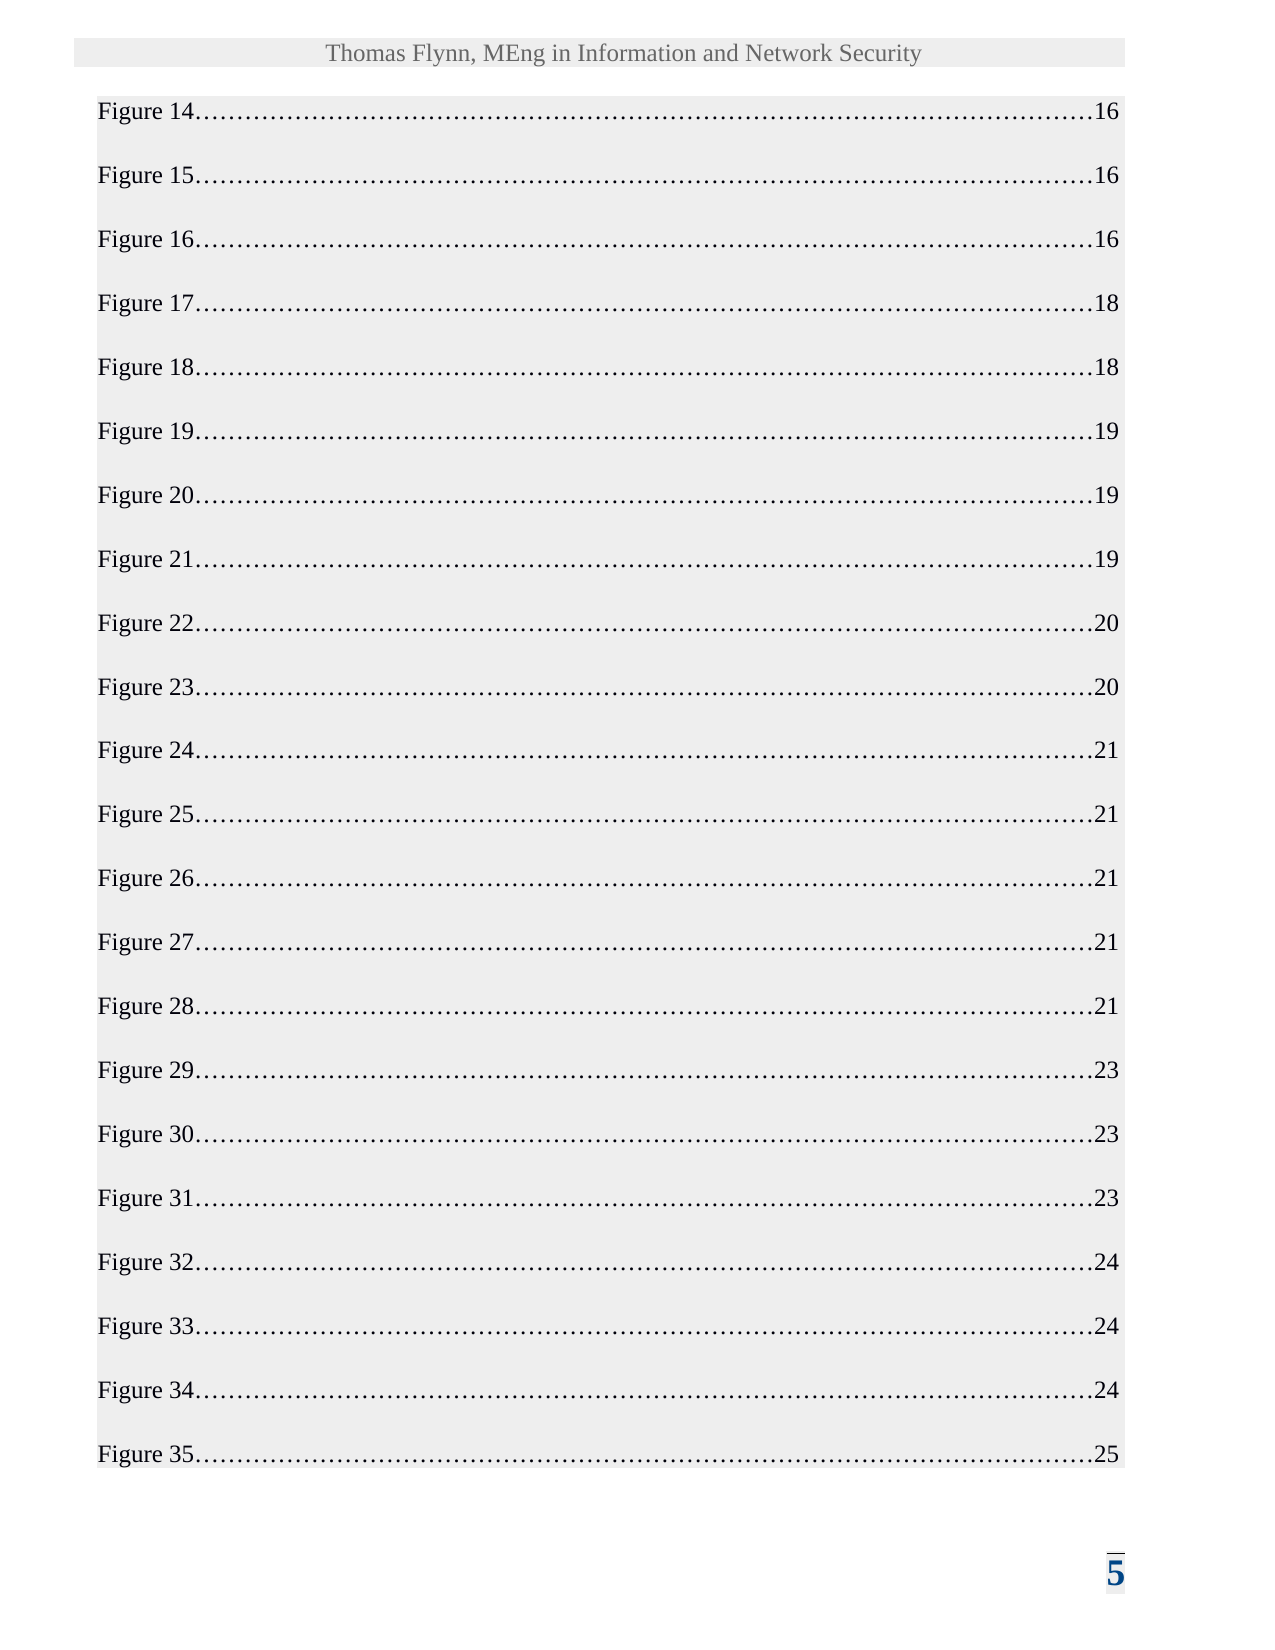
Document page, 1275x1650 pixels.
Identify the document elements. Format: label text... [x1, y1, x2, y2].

text Figure 27………………………………………………………………………………………………21 [97, 927, 1125, 956]
text Figure 18………………………………………………………………………………………………18 [97, 352, 1125, 381]
text Figure 17………………………………………………………………………………………………18 [97, 288, 1125, 317]
text Figure 28………………………………………………………………………………………………21 [97, 991, 1125, 1020]
text Figure 14………………………………………………………………………………………………16 [97, 96, 1125, 125]
text Figure 24………………………………………………………………………………………………21 [97, 736, 1125, 764]
text Figure 34………………………………………………………………………………………………24 [97, 1375, 1125, 1404]
text Figure 31………………………………………………………………………………………………23 [97, 1183, 1125, 1212]
text Figure 16………………………………………………………………………………………………16 [97, 224, 1125, 253]
text Figure 25………………………………………………………………………………………………21 [97, 799, 1125, 828]
text Figure 35………………………………………………………………………………………………25 [97, 1439, 1125, 1468]
text Figure 20………………………………………………………………………………………………19 [97, 480, 1125, 508]
text Figure 15………………………………………………………………………………………………16 [97, 160, 1125, 189]
text Figure 21………………………………………………………………………………………………19 [97, 544, 1125, 572]
text Figure 19………………………………………………………………………………………………19 [97, 416, 1125, 444]
text Figure 32………………………………………………………………………………………………24 [97, 1247, 1125, 1276]
text Figure 29………………………………………………………………………………………………23 [97, 1055, 1125, 1084]
text Figure 22………………………………………………………………………………………………20 [97, 608, 1125, 636]
text Figure 23………………………………………………………………………………………………20 [97, 672, 1125, 700]
text Figure 26………………………………………………………………………………………………21 [97, 863, 1125, 892]
text Figure 33………………………………………………………………………………………………24 [97, 1311, 1125, 1340]
text Figure 30………………………………………………………………………………………………23 [97, 1119, 1125, 1148]
